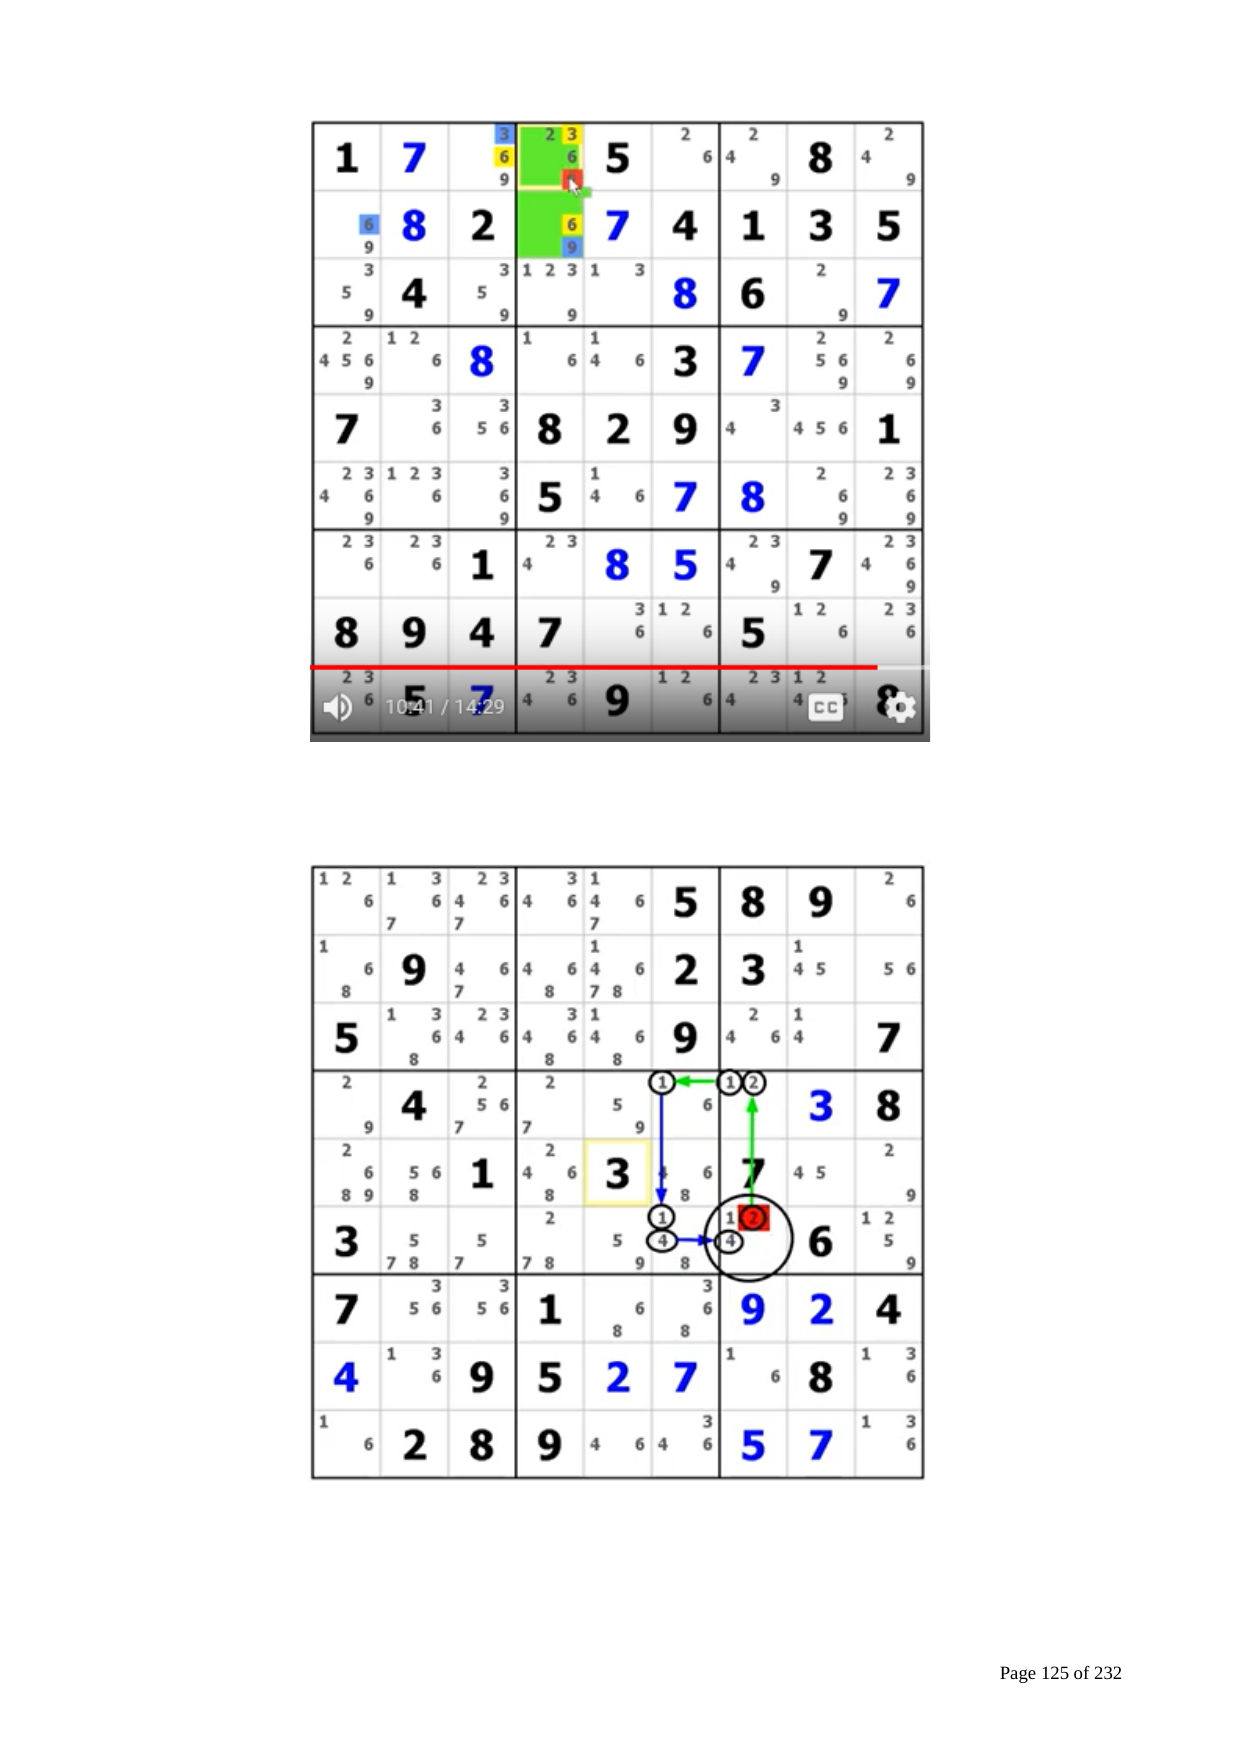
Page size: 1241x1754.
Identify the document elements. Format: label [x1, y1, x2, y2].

picture [305, 856, 935, 1482]
picture [310, 118, 931, 742]
